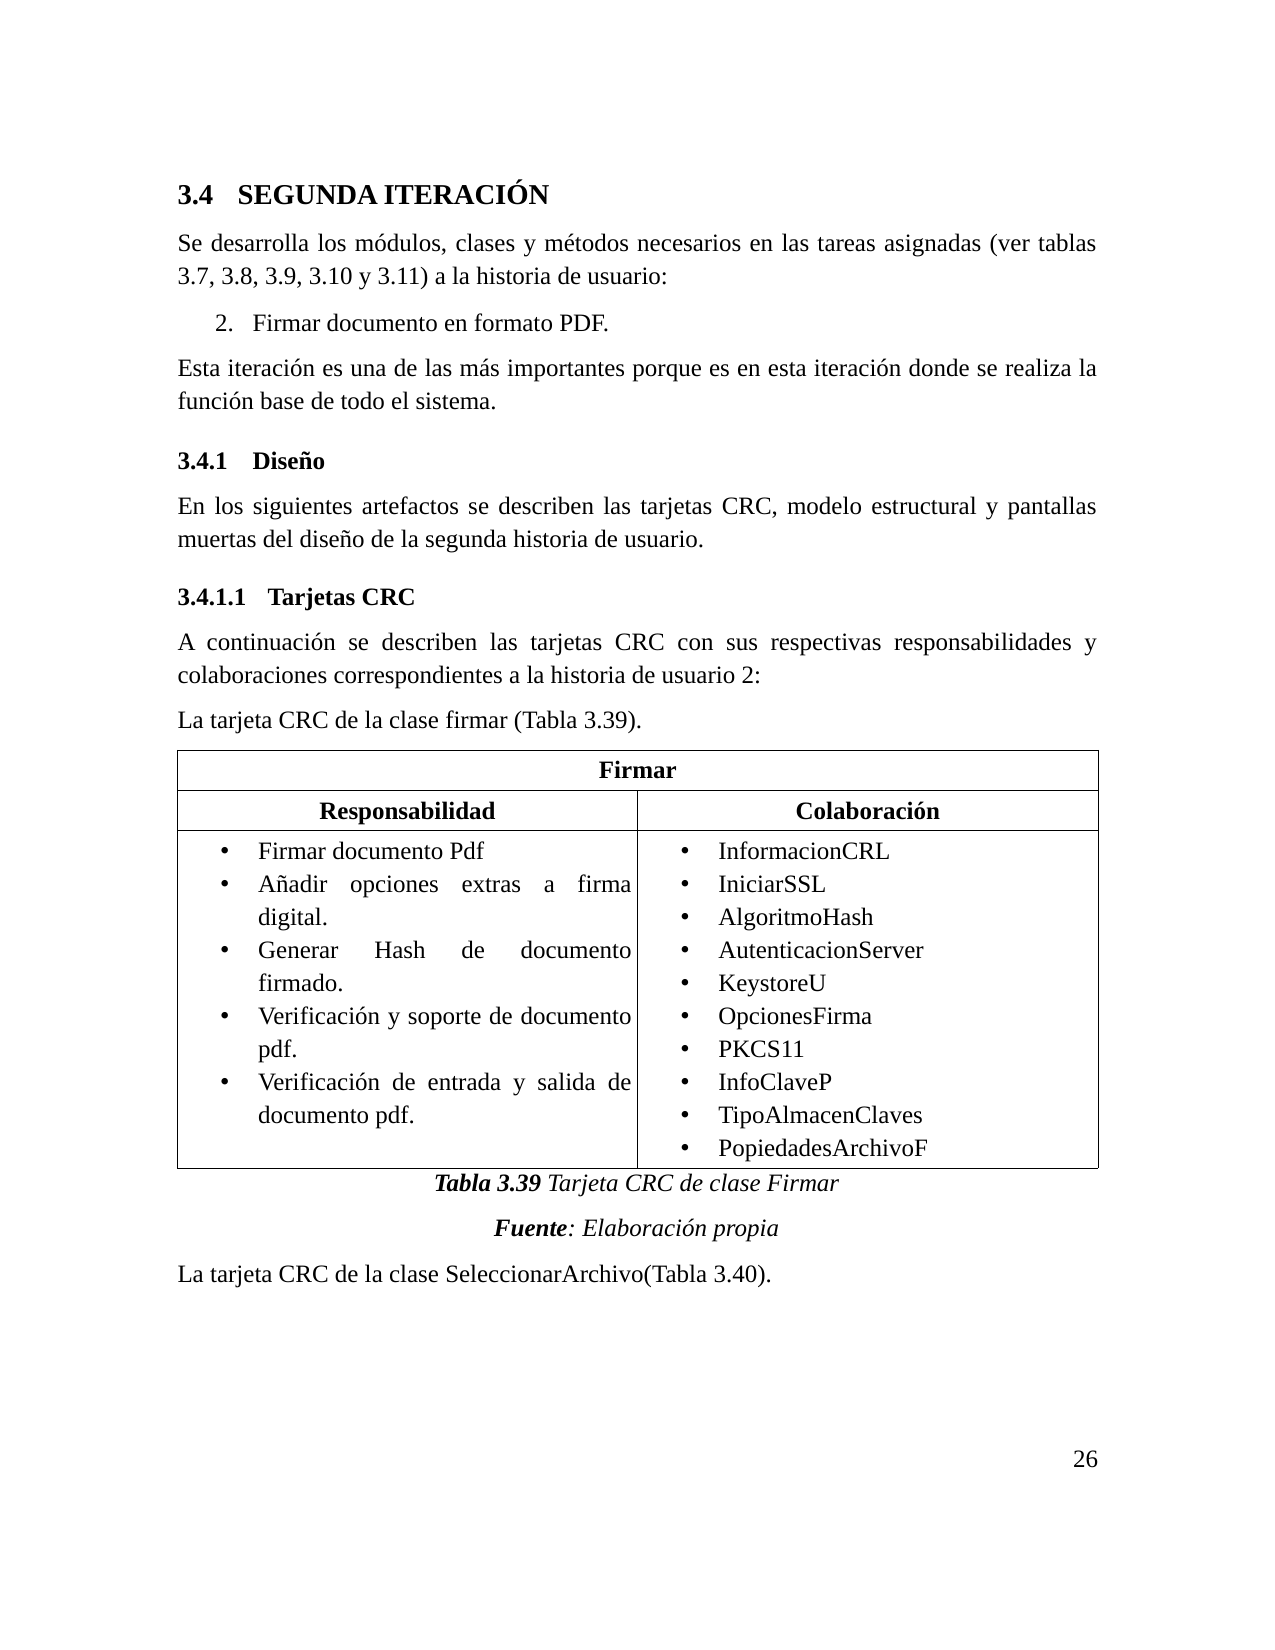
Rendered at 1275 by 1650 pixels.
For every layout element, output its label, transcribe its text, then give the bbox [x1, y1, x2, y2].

table_cell Responsabilidad [178, 791, 637, 830]
table_cell InformacionCRL IniciarSSL AlgoritmoHash AutenticacionServer KeystoreU OpcionesFirma PKCS11 InfoClaveP TipoAlmacenClaves PopiedadesArchivoF [638, 831, 1098, 1168]
text A continuación se describen las tarjetas CRC con sus respectivas responsabilidades y colaboraciones correspondientes a la historia de usuario 2: [177, 627, 1098, 689]
subtitle Diseño [177, 446, 1098, 474]
subtitle Tarjetas CRC [177, 582, 1098, 610]
table_cell Firmar documento Pdf Añadir opciones extras a firma digital. Generar Hash de documento firmado. Verificación y soporte de documento pdf. Verificación de entrada y salida de documento pdf. [178, 831, 637, 1168]
text La tarjeta CRC de la clase firmar (Tabla 3.39). [177, 705, 1098, 734]
text Se desarrolla los módulos, clases y métodos necesarios en las tareas asignadas (ver tablas 3.7, 3.8, 3.9, 3.10 y 3.11) a la historia de usuario: [177, 228, 1098, 289]
table_cell Colaboración [638, 791, 1098, 830]
table_header Firmar [178, 751, 1098, 790]
list Firmar documento en formato PDF. [215, 308, 1098, 337]
text Tabla 3.39 Tarjeta CRC de clase Firmar [177, 1169, 1098, 1197]
subtitle SEGUNDA ITERACIÓN [177, 177, 1098, 210]
text Esta iteración es una de las más importantes porque es en esta iteración donde se realiza la función base de todo el sistema. [177, 353, 1098, 415]
text Fuente: Elaboración propia [177, 1213, 1098, 1242]
text La tarjeta CRC de la clase SeleccionarArchivo(Tabla 3.40). [177, 1259, 1098, 1287]
text En los siguientes artefactos se describen las tarjetas CRC, modelo estructural y pantallas muertas del diseño de la segunda historia de usuario. [177, 491, 1098, 553]
